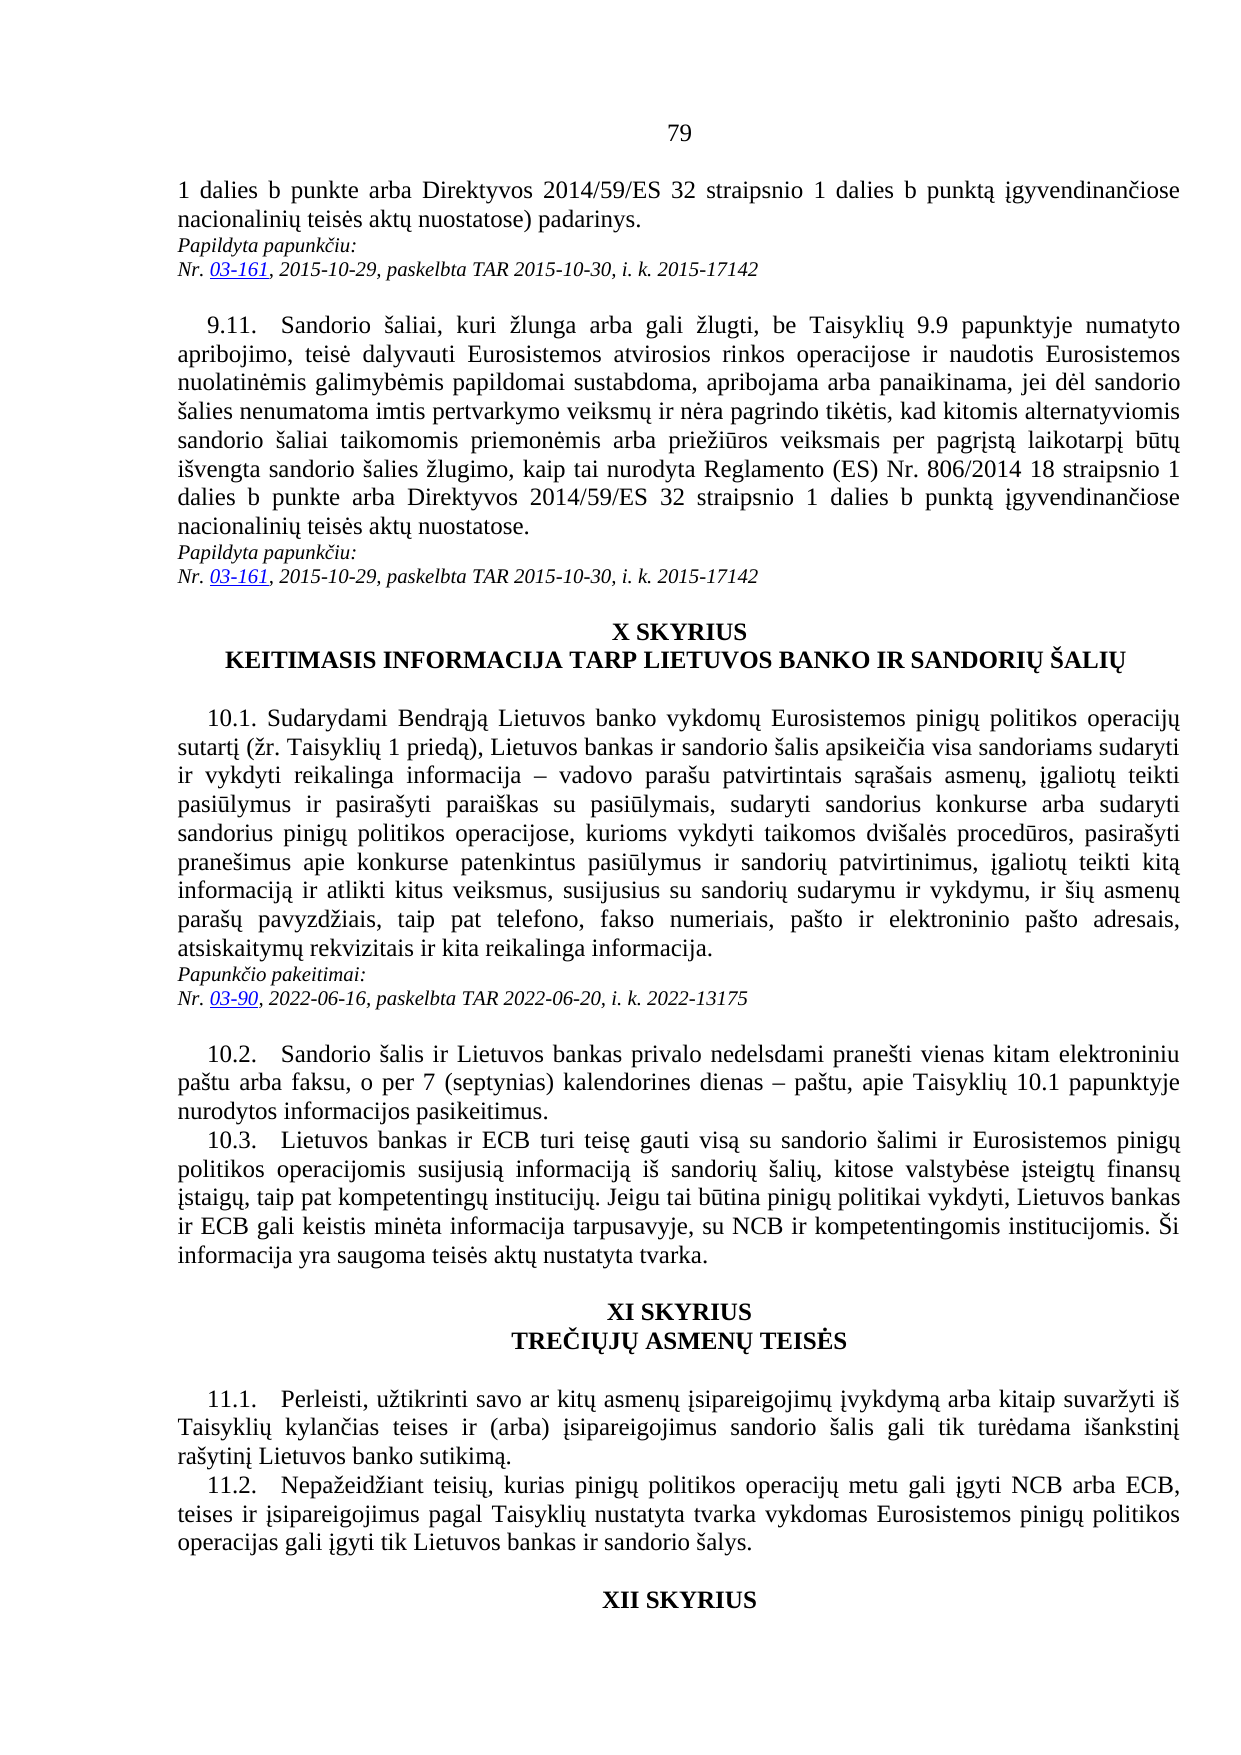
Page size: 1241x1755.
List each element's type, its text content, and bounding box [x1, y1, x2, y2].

text XII SKYRIUS [177, 1585, 1181, 1614]
text Papildyta papunkčiu: [177, 540, 1181, 564]
text X SKYRIUS [177, 617, 1181, 646]
text XI SKYRIUS [177, 1297, 1181, 1326]
text 10.2. Sandorio šalis ir Lietuvos bankas privalo nedelsdami pranešti vienas kitam elektroniniu paštu arba faksu, o per 7 (septynias) kalendorines dienas – paštu, apie Taisyklių 10.1 papunktyje nurodytos informacijos pasikeitimus. [177, 1039, 1181, 1125]
text Papunkčio pakeitimai: [177, 962, 1181, 986]
text 10.1. Sudarydami Bendrąją Lietuvos banko vykdomų Eurosistemos pinigų politikos operacijų sutartį (žr. Taisyklių 1 priedą), Lietuvos bankas ir sandorio šalis apsikeičia visa sandoriams sudaryti ir vykdyti reikalinga informacija – vadovo parašu patvirtintais sąrašais asmenų, įgaliotų teikti pasiūlymus ir pasirašyti paraiškas su pasiūlymais, sudaryti sandorius konkurse arba sudaryti sandorius pinigų politikos operacijose, kurioms vykdyti taikomos dvišalės procedūros, pasirašyti pranešimus apie konkurse patenkintus pasiūlymus ir sandorių patvirtinimus, įgaliotų teikti kitą informaciją ir atlikti kitus veiksmus, susijusius su sandorių sudarymu ir vykdymu, ir šių asmenų parašų pavyzdžiais, taip pat telefono, fakso numeriais, pašto ir elektroninio pašto adresais, atsiskaitymų rekvizitais ir kita reikalinga informacija. [177, 703, 1181, 962]
text 1 dalies b punkte arba Direktyvos 2014/59/ES 32 straipsnio 1 dalies b punktą įgyvendinančiose nacionalinių teisės aktų nuostatose) padarinys. [177, 176, 1181, 233]
text 11.1. Perleisti, užtikrinti savo ar kitų asmenų įsipareigojimų įvykdymą arba kitaip suvaržyti iš Taisyklių kylančias teises ir (arba) įsipareigojimus sandorio šalis gali tik turėdama išankstinį rašytinį Lietuvos banko sutikimą. [177, 1384, 1181, 1470]
text KEITIMASIS INFORMACIJA TARP LIETUVOS BANKO IR SANDORIŲ ŠALIŲ [177, 646, 1181, 674]
text TREČIŲJŲ ASMENŲ TEISĖS [177, 1326, 1181, 1355]
text 11.2. Nepažeidžiant teisių, kurias pinigų politikos operacijų metu gali įgyti NCB arba ECB, teises ir įsipareigojimus pagal Taisyklių nustatyta tvarka vykdomas Eurosistemos pinigų politikos operacijas gali įgyti tik Lietuvos bankas ir sandorio šalys. [177, 1470, 1181, 1556]
text 10.3. Lietuvos bankas ir ECB turi teisę gauti visą su sandorio šalimi ir Eurosistemos pinigų politikos operacijomis susijusią informaciją iš sandorių šalių, kitose valstybėse įsteigtų finansų įstaigų, taip pat kompetentingų institucijų. Jeigu tai būtina pinigų politikai vykdyti, Lietuvos bankas ir ECB gali keistis minėta informacija tarpusavyje, su NCB ir kompetentingomis institucijomis. Ši informacija yra saugoma teisės aktų nustatyta tvarka. [177, 1125, 1181, 1269]
text Nr. 03-90, 2022-06-16, paskelbta TAR 2022-06-20, i. k. 2022-13175 [177, 986, 1181, 1010]
text Nr. 03-161, 2015-10-29, paskelbta TAR 2015-10-30, i. k. 2015-17142 [177, 257, 1181, 281]
text Nr. 03-161, 2015-10-29, paskelbta TAR 2015-10-30, i. k. 2015-17142 [177, 564, 1181, 588]
text 9.11. Sandorio šaliai, kuri žlunga arba gali žlugti, be Taisyklių 9.9 papunktyje numatyto apribojimo, teisė dalyvauti Eurosistemos atvirosios rinkos operacijose ir naudotis Eurosistemos nuolatinėmis galimybėmis papildomai sustabdoma, apribojama arba panaikinama, jei dėl sandorio šalies nenumatoma imtis pertvarkymo veiksmų ir nėra pagrindo tikėtis, kad kitomis alternatyviomis sandorio šaliai taikomomis priemonėmis arba priežiūros veiksmais per pagrįstą laikotarpį būtų išvengta sandorio šalies žlugimo, kaip tai nurodyta Reglamento (ES) Nr. 806/2014 18 straipsnio 1 dalies b punkte arba Direktyvos 2014/59/ES 32 straipsnio 1 dalies b punktą įgyvendinančiose nacionalinių teisės aktų nuostatose. [177, 310, 1181, 540]
text Papildyta papunkčiu: [177, 233, 1181, 257]
